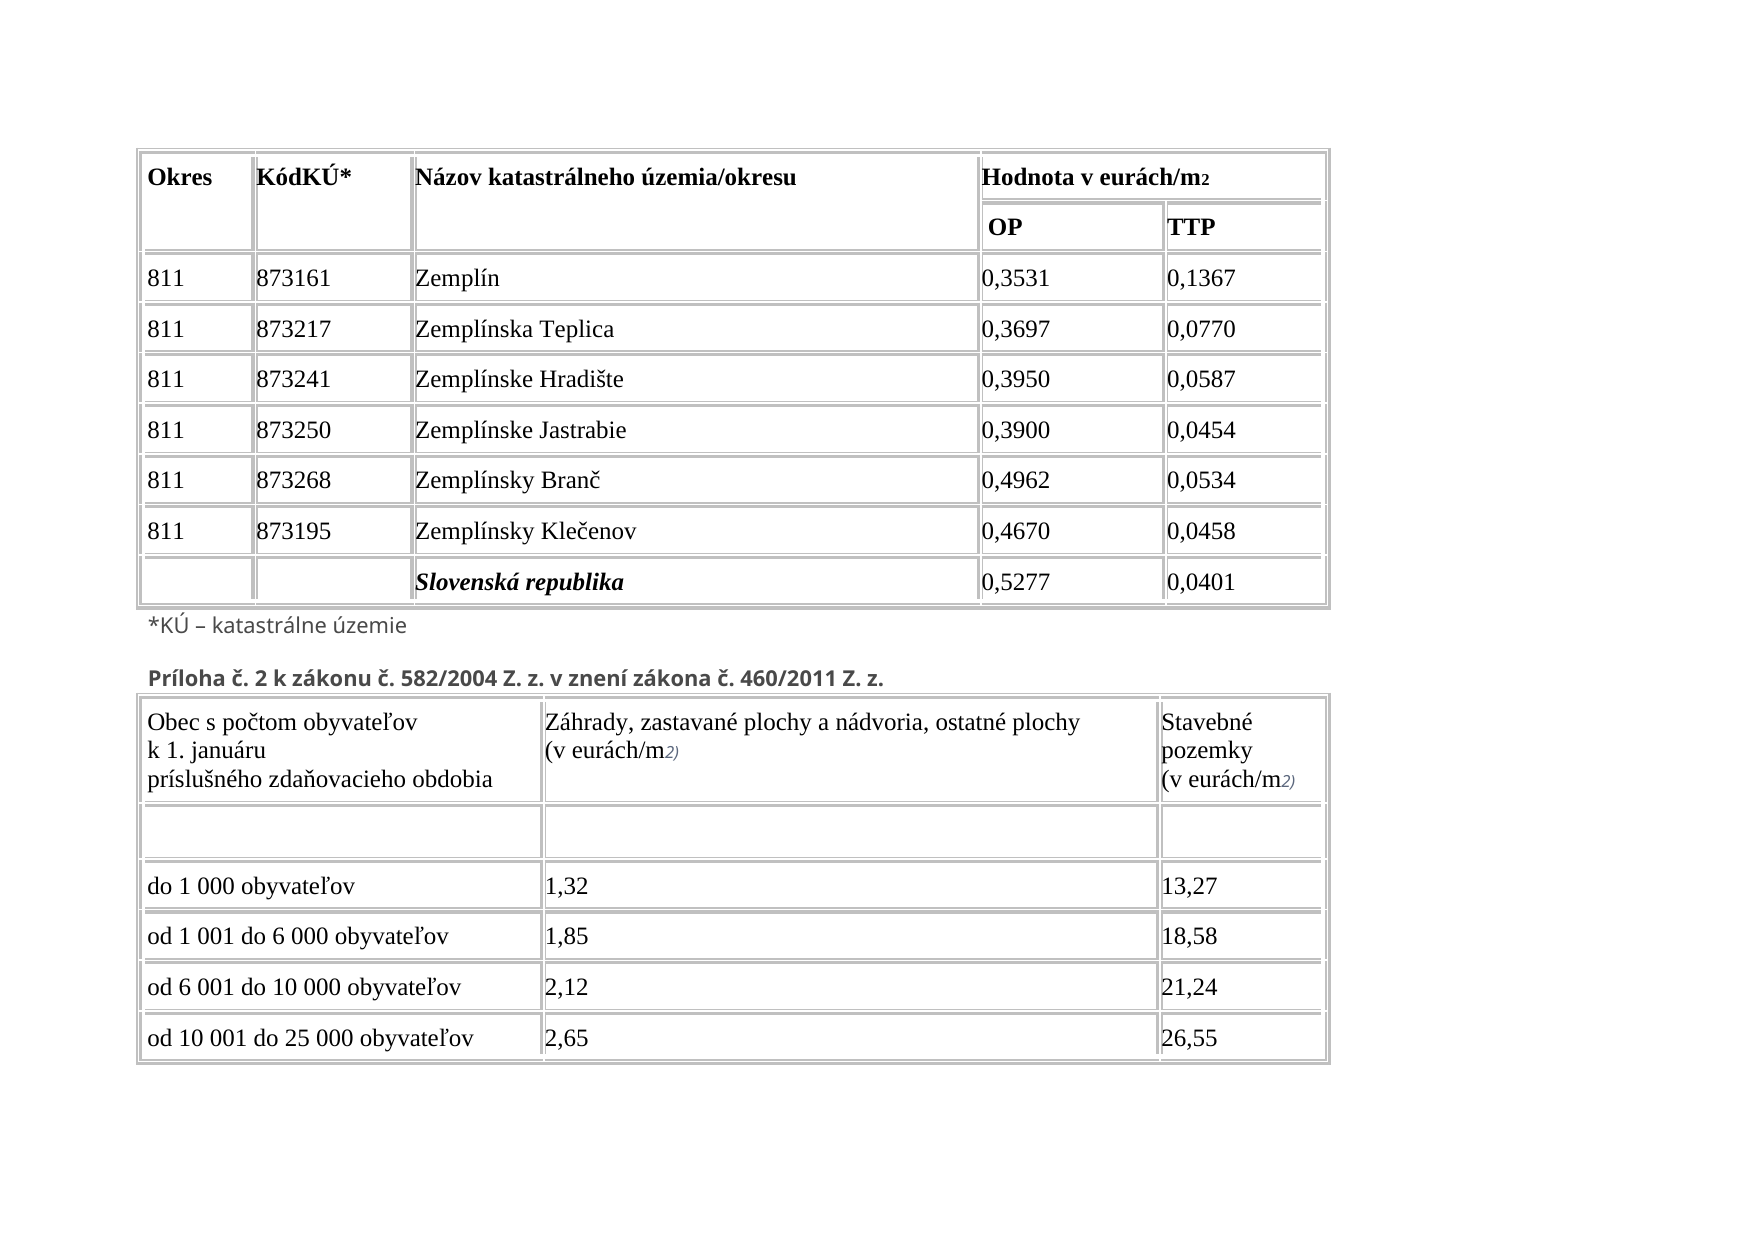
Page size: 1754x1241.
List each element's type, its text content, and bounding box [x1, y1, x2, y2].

table_cell 0,0770 [1165, 300, 1328, 350]
table_cell 873250 [258, 407, 410, 451]
table_header Záhrady, zastavané plochy a nádvoria, ostatné plochy (v eurách/m2) [543, 694, 1159, 801]
table_cell 811 [139, 300, 254, 350]
table_cell 13,27 [1159, 857, 1328, 907]
table_cell od 10 001 do 25 000 obyvateľov [139, 1009, 543, 1059]
table_cell 0,4962 [983, 458, 1162, 502]
table_cell [139, 801, 543, 857]
table_cell 1,85 [546, 914, 1156, 958]
table_cell 0,3950 [983, 356, 1162, 401]
text *KÚ – katastrálne územie [148, 609, 1606, 639]
table_cell 811 [139, 401, 254, 451]
table_header KódKÚ* [255, 149, 413, 249]
table_cell 2,65 [543, 1009, 1159, 1059]
table_cell [139, 553, 254, 603]
table_cell 1,32 [546, 863, 1156, 907]
table_cell 873217 [258, 306, 410, 350]
table_header Názov katastrálneho územia/okresu [414, 149, 980, 249]
table_cell 2,12 [546, 964, 1156, 1008]
table_cell 811 [139, 249, 254, 299]
table_header Stavebné pozemky (v eurách/m2) [1159, 694, 1328, 801]
table_cell od 6 001 do 10 000 obyvateľov [139, 958, 543, 1008]
table_cell Zemplín [417, 255, 977, 299]
table_cell 873241 [258, 356, 410, 401]
table_cell od 1 001 do 6 000 obyvateľov [139, 907, 543, 958]
table_cell 0,0534 [1165, 451, 1328, 502]
text Príloha č. 2 k zákonu č. 582/2004 Z. z. v znení zákona č. 460/2011 Z. z. [148, 663, 1606, 693]
table_cell 873268 [258, 458, 410, 502]
table_cell TTP [1165, 198, 1328, 249]
table_cell 0,5277 [980, 553, 1165, 603]
table_cell 21,24 [1159, 958, 1328, 1008]
table_cell 0,1367 [1165, 249, 1328, 299]
table_cell 0,3900 [983, 407, 1162, 451]
table_cell 811 [139, 350, 254, 401]
table_cell 18,58 [1159, 907, 1328, 958]
table_cell 0,0587 [1165, 350, 1328, 401]
table_cell Zemplínsky Branč [417, 458, 977, 502]
table_header Okres [142, 154, 254, 249]
table_cell Zemplínske Jastrabie [417, 407, 977, 451]
table_cell Zemplínske Hradište [417, 356, 977, 401]
table_cell 0,0401 [1165, 553, 1328, 603]
table_cell [1159, 801, 1328, 857]
table_cell 873161 [258, 255, 410, 299]
table_cell 811 [139, 502, 254, 553]
table_cell Zemplínsky Klečenov [417, 508, 977, 553]
table_cell OP [983, 205, 1162, 249]
table_cell 811 [139, 451, 254, 502]
table_cell Zemplínska Teplica [417, 306, 977, 350]
table_cell [255, 553, 413, 603]
table_cell 26,55 [1159, 1009, 1328, 1059]
table_cell Slovenská republika [414, 553, 980, 603]
table_cell 0,3531 [983, 255, 1162, 299]
table_cell 0,4670 [983, 508, 1162, 553]
table_cell 0,0454 [1165, 401, 1328, 451]
table_cell do 1 000 obyvateľov [139, 857, 543, 907]
table_cell [546, 807, 1156, 857]
table_cell 873195 [258, 508, 410, 553]
table_header Obec s počtom obyvateľov k 1. januáru príslušného zdaňovacieho obdobia [142, 699, 543, 801]
table_cell 0,3697 [983, 306, 1162, 350]
table_header Hodnota v eurách/m2 [980, 149, 1328, 198]
table_cell 0,0458 [1165, 502, 1328, 553]
